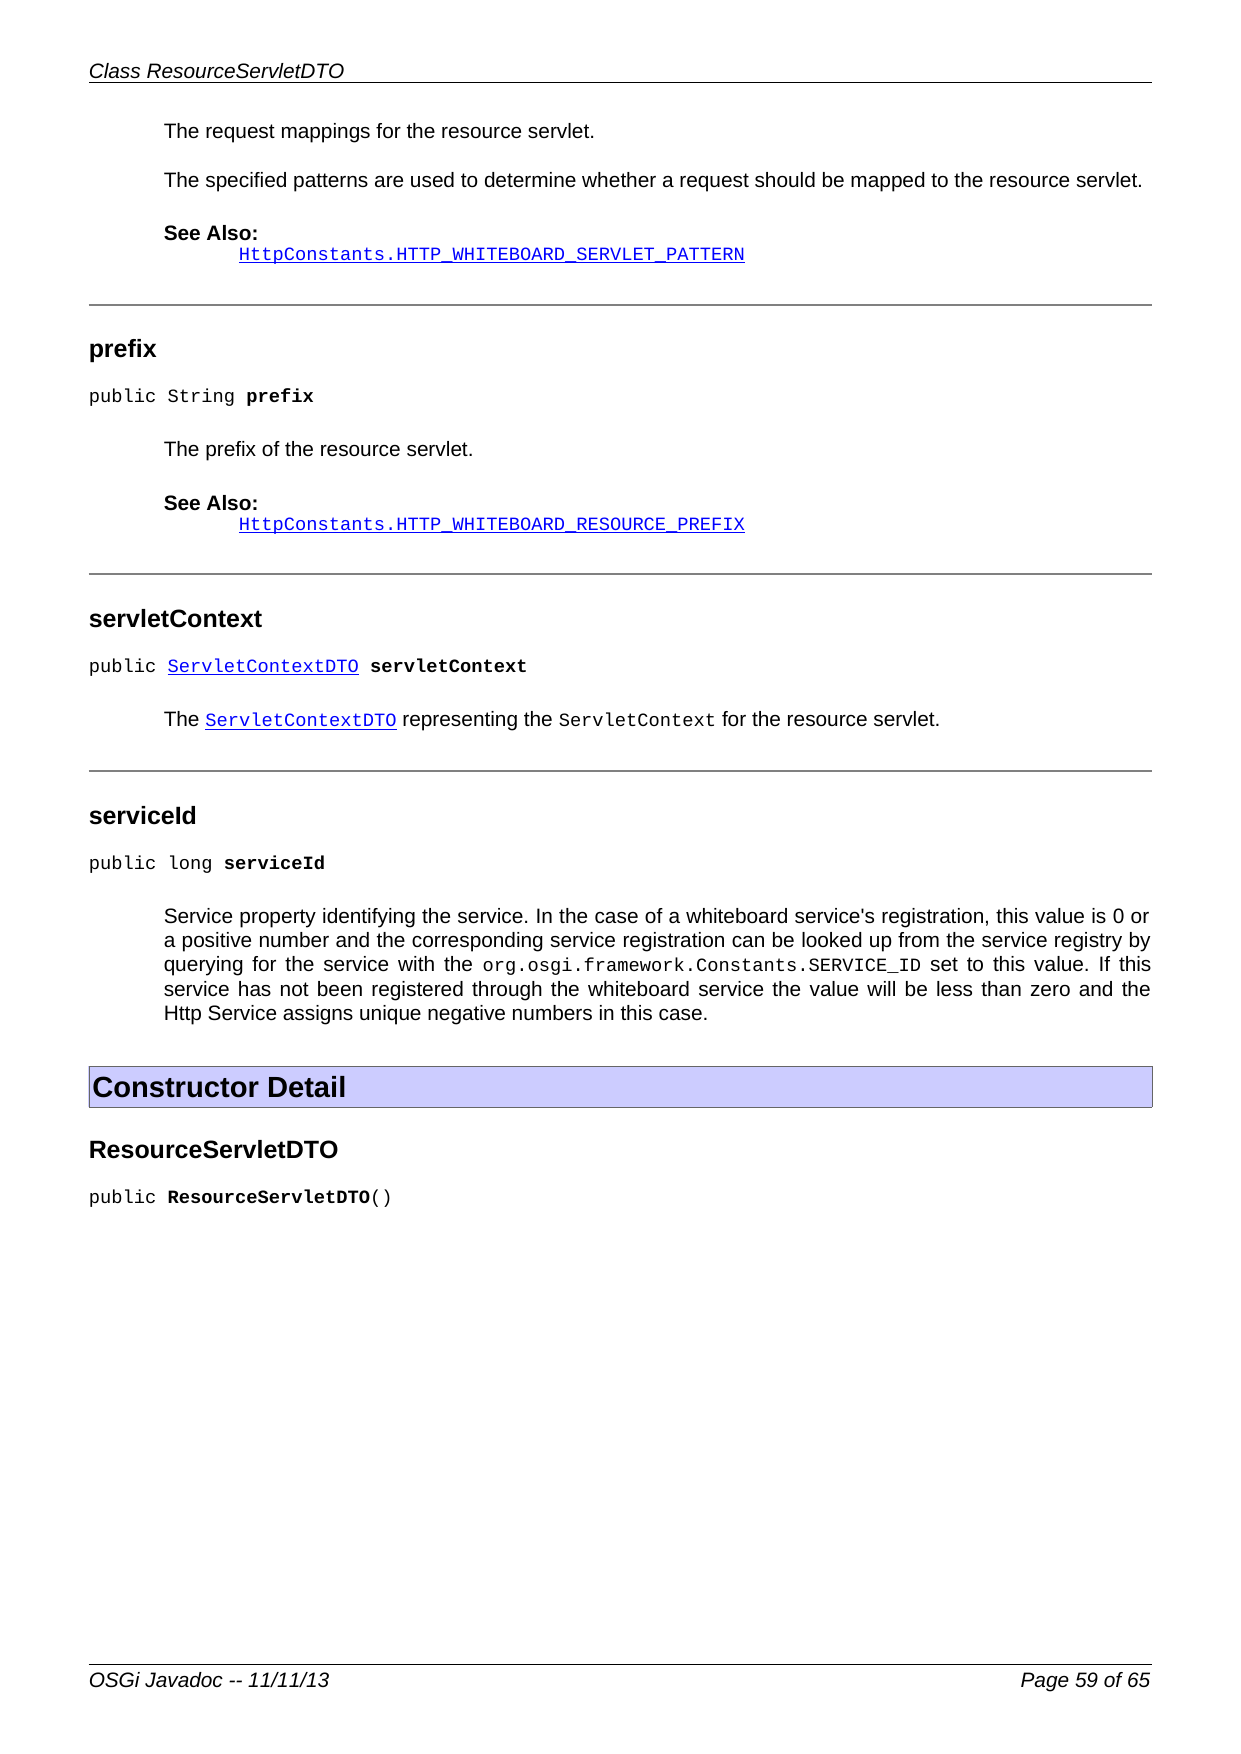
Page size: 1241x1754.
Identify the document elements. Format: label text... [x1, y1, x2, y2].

text HttpConstants.HTTP_WHITEBOARD_RESOURCE_PREFIX [238, 514, 1152, 536]
text public ServletContextDTO servletContext [88, 657, 1152, 678]
text See Also: [163, 490, 1152, 514]
subtitle prefix [88, 334, 1152, 363]
subtitle serviceId [88, 801, 1152, 829]
text public ResourceServletDTO() [88, 1188, 1152, 1209]
text Service property identifying the service. In the case of a whiteboard service's registration, this value is 0 or a positive number and the corresponding service registration can be looked up from the service registry by querying for the service with the org.osgi.framework.Constants.SERVICE_ID set to this value. If this service has not been registered through the whiteboard service the value will be less than zero and the Http Service assigns unique negative numbers in this case. [163, 904, 1152, 1025]
text The request mappings for the resource servlet. [163, 118, 1152, 142]
text The specified patterns are used to determine whether a request should be mapped to the resource servlet. [163, 167, 1152, 191]
subtitle ResourceServletDTO [88, 1135, 1152, 1164]
text public String prefix [88, 387, 1152, 408]
text See Also: [163, 221, 1152, 244]
text HttpConstants.HTTP_WHITEBOARD_SERVLET_PATTERN [238, 244, 1152, 266]
text The prefix of the resource servlet. [163, 437, 1152, 461]
subtitle Constructor Detail [90, 1067, 1152, 1107]
text public long serviceId [88, 853, 1152, 875]
subtitle servletContext [88, 604, 1152, 633]
text The ServletContextDTO representing the ServletContext for the resource servlet. [163, 707, 1152, 732]
